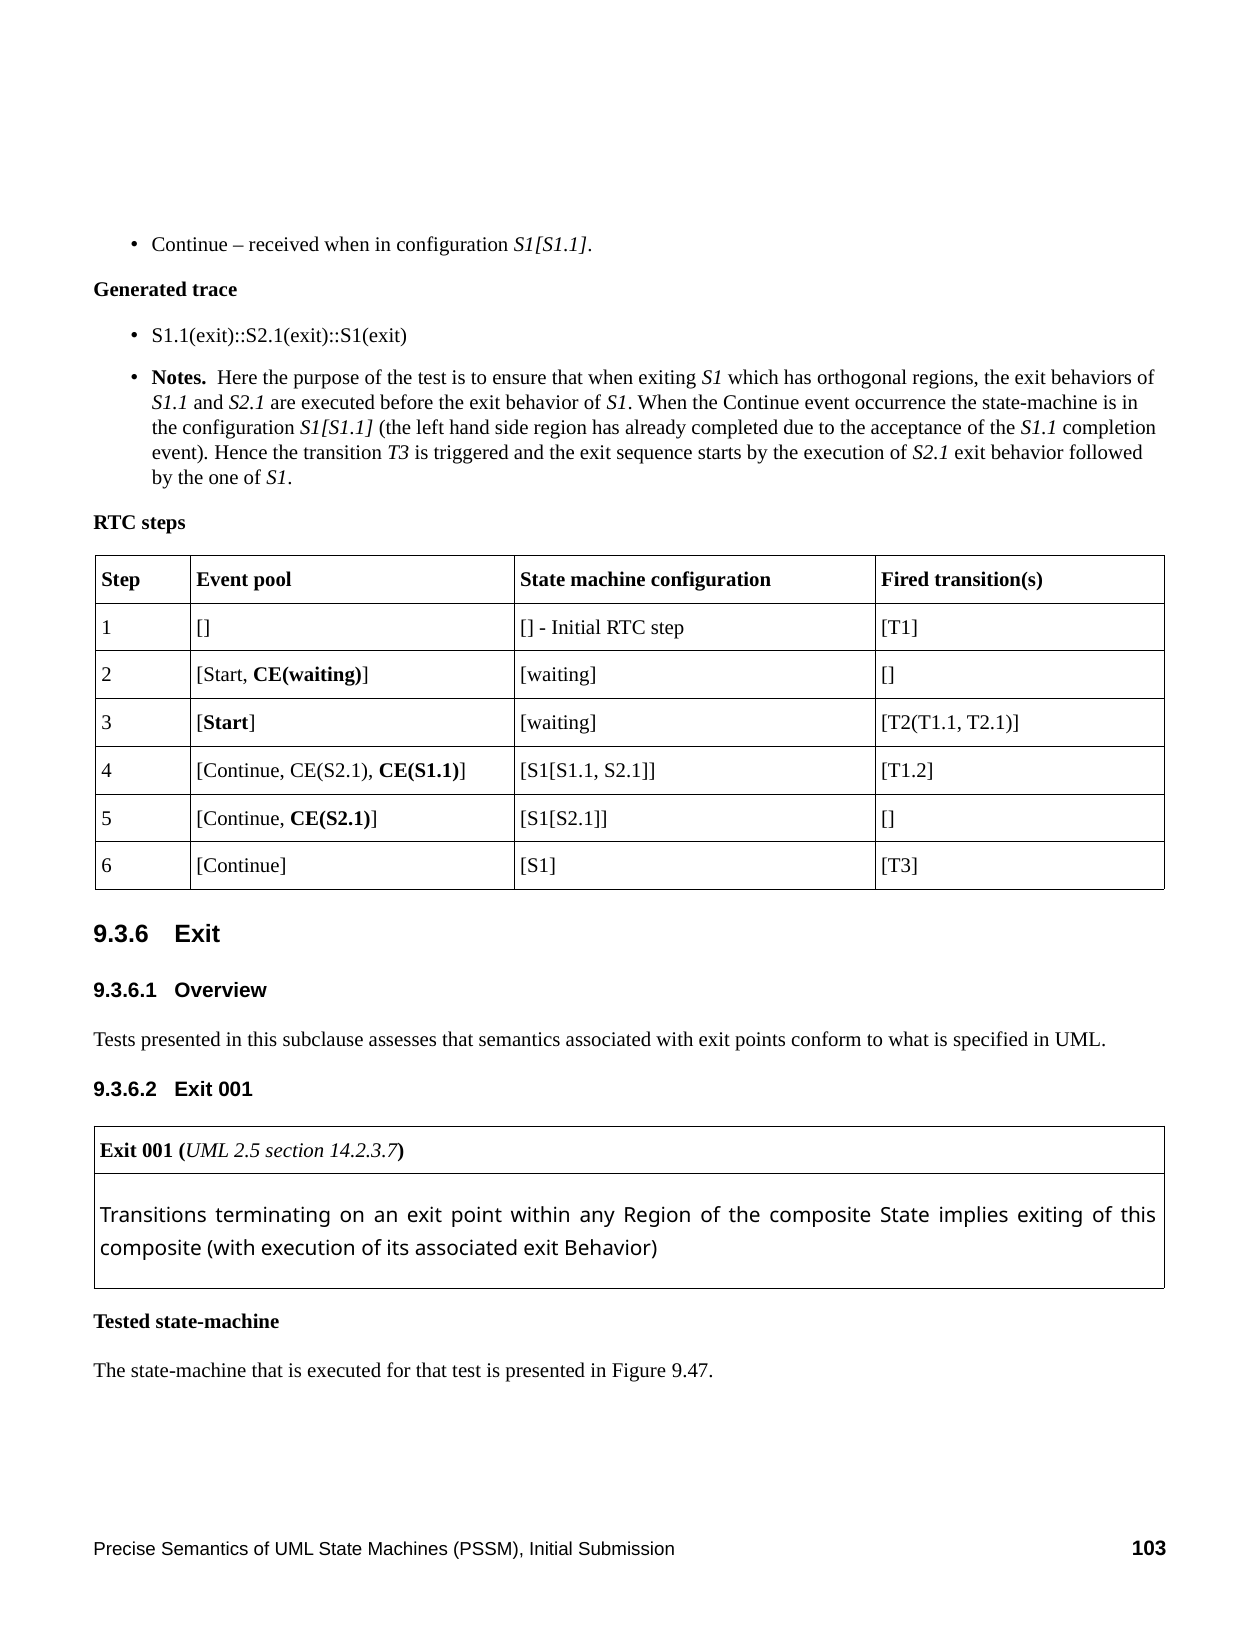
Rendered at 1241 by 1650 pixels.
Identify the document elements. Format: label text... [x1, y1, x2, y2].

table_cell [T3] [876, 842, 1164, 889]
table_cell [T2(T1.1, T2.1)] [876, 699, 1164, 746]
table_cell 1 [96, 604, 190, 650]
list Notes. Here the purpose of the test is to ensure that when exiting S1 which has orthogonal regions, the exit behaviors of S1.1 and S2.1 are executed before the exit behavior of S1. When the Continue event occurrence the state-machine is in the configuration S1[S1.1] (the left hand side region has already completed due to the acceptance of the S1.1 completion event). Hence the transition T3 is triggered and the exit sequence starts by the execution of S2.1 exit behavior followed by the one of S1. [131, 364, 1164, 489]
list Continue – received when in configuration S1[S1.1]. [131, 231, 1164, 256]
subtitle Exit 001 [93, 1076, 1164, 1101]
table_cell [] [876, 795, 1164, 841]
text The state-machine that is executed for that test is presented in Figure 9.47. [93, 1358, 1164, 1382]
table_cell 6 [96, 842, 190, 889]
text Generated trace [93, 277, 1164, 301]
table_cell [Continue] [191, 842, 514, 889]
table_header Event pool [191, 556, 514, 603]
table_cell [waiting] [515, 699, 875, 746]
subtitle Overview [93, 977, 1164, 1002]
table_cell 5 [96, 795, 190, 841]
table_header State machine configuration [515, 556, 875, 603]
table_cell 3 [96, 699, 190, 746]
table_cell [waiting] [515, 651, 875, 698]
table_cell [S1[S1.1, S2.1]] [515, 747, 875, 793]
table_cell Transitions terminating on an exit point within any Region of the composite State implies exiting of this composite (with execution of its associated exit Behavior) [95, 1174, 1164, 1288]
table_cell [T1.2] [876, 747, 1164, 793]
table_cell [Continue, CE(S2.1), CE(S1.1)] [191, 747, 514, 793]
table_header Exit 001 (UML 2.5 section 14.2.3.7) [95, 1127, 1164, 1173]
table_cell [] [191, 604, 514, 650]
text RTC steps [93, 510, 1164, 534]
table_header Fired transition(s) [876, 556, 1164, 603]
text Tested state-machine [93, 1309, 1164, 1333]
subtitle Exit [93, 918, 1164, 947]
table_cell [S1[S2.1]] [515, 795, 875, 841]
table_cell [Start] [191, 699, 514, 746]
table_cell [] - Initial RTC step [515, 604, 875, 650]
table_cell [T1] [876, 604, 1164, 650]
list S1.1(exit)::S2.1(exit)::S1(exit) [131, 322, 1164, 347]
table_cell [Continue, CE(S2.1)] [191, 795, 514, 841]
text Tests presented in this subclause assesses that semantics associated with exit points conform to what is specified in UML. [93, 1027, 1164, 1051]
table_header Step [96, 556, 190, 603]
table_cell 2 [96, 651, 190, 698]
table_cell [Start, CE(waiting)] [191, 651, 514, 698]
table_cell [] [876, 651, 1164, 698]
table_cell 4 [96, 747, 190, 793]
table_cell [S1] [515, 842, 875, 889]
